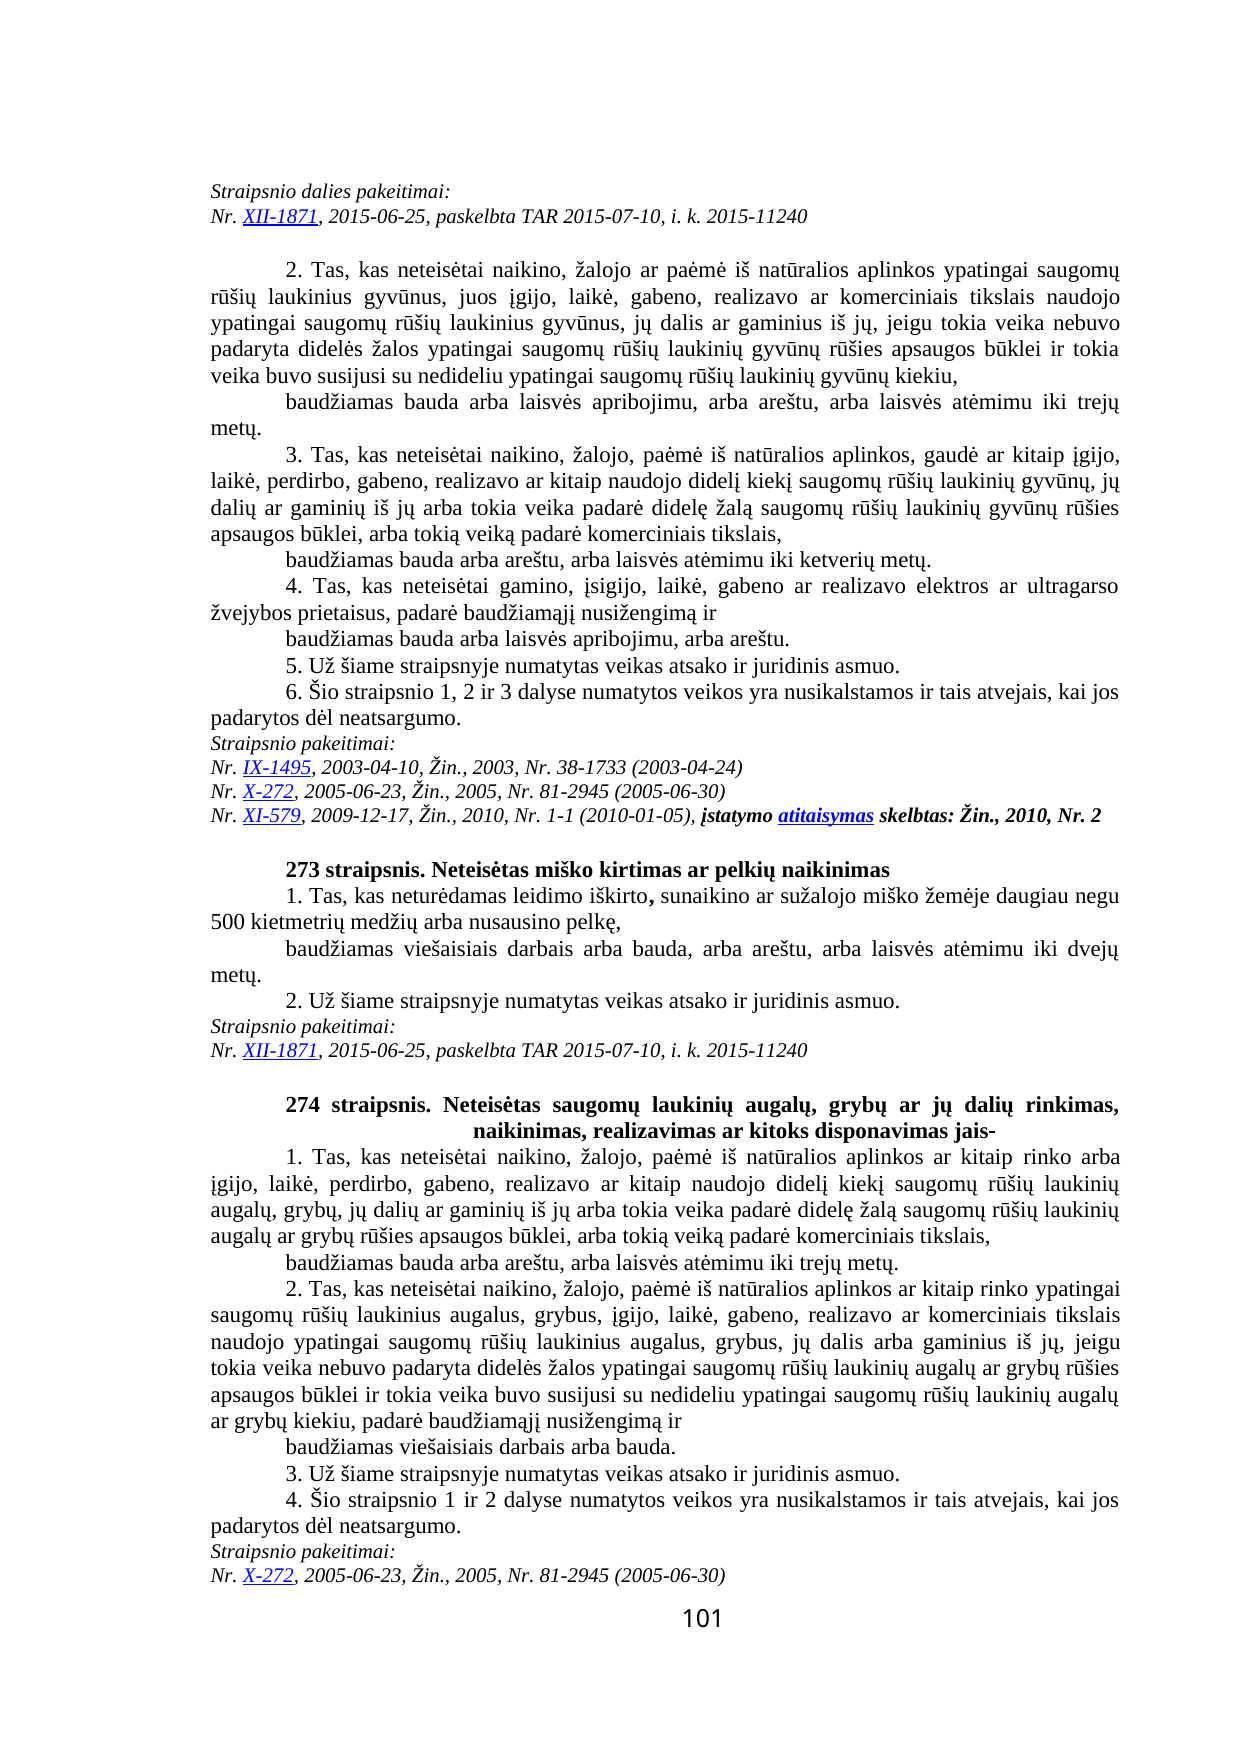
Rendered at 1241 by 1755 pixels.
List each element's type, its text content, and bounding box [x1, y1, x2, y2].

text 4. Tas, kas neteisėtai gamino, įsigijo, laikė, gabeno ar realizavo elektros ar ultragarso žvejybos prietaisus, padarė baudžiamąjį nusižengimą ir [210, 573, 1120, 625]
text 2. Tas, kas neteisėtai naikino, žalojo ar paėmė iš natūralios aplinkos ypatingai saugomų rūšių laukinius gyvūnus, juos įgijo, laikė, gabeno, realizavo ar komerciniais tikslais naudojo ypatingai saugomų rūšių laukinius gyvūnus, jų dalis ar gaminius iš jų, jeigu tokia veika nebuvo padaryta didelės žalos ypatingai saugomų rūšių laukinių gyvūnų rūšies apsaugos būklei ir tokia veika buvo susijusi su nedideliu ypatingai saugomų rūšių laukinių gyvūnų kiekiu, [210, 256, 1120, 388]
text 3. Už šiame straipsnyje numatytas veikas atsako ir juridinis asmuo. [210, 1460, 1120, 1486]
text baudžiamas bauda arba areštu, arba laisvės atėmimu iki trejų metų. [210, 1249, 1120, 1275]
text 2. Tas, kas neteisėtai naikino, žalojo, paėmė iš natūralios aplinkos ar kitaip rinko ypatingai saugomų rūšių laukinius augalus, grybus, įgijo, laikė, gabeno, realizavo ar komerciniais tikslais naudojo ypatingai saugomų rūšių laukinius augalus, grybus, jų dalis arba gaminius iš jų, jeigu tokia veika nebuvo padaryta didelės žalos ypatingai saugomų rūšių laukinių augalų ar grybų rūšies apsaugos būklei ir tokia veika buvo susijusi su nedideliu ypatingai saugomų rūšių laukinių augalų ar grybų kiekiu, padarė baudžiamąjį nusižengimą ir [210, 1275, 1120, 1433]
text Nr. IX-1495, 2003-04-10, Žin., 2003, Nr. 38-1733 (2003-04-24) [210, 755, 1120, 779]
text Nr. X-272, 2005-06-23, Žin., 2005, Nr. 81-2945 (2005-06-30) [210, 779, 1120, 803]
text Nr. XII-1871, 2015-06-25, paskelbta TAR 2015-07-10, i. k. 2015-11240 [210, 1038, 1120, 1062]
text 2. Už šiame straipsnyje numatytas veikas atsako ir juridinis asmuo. [210, 987, 1120, 1014]
text Straipsnio pakeitimai: [210, 1014, 1120, 1038]
text baudžiamas viešaisiais darbais arba bauda. [210, 1433, 1120, 1460]
text Nr. XII-1871, 2015-06-25, paskelbta TAR 2015-07-10, i. k. 2015-11240 [210, 203, 1120, 228]
text baudžiamas viešaisiais darbais arba bauda, arba areštu, arba laisvės atėmimu iki dvejų metų. [210, 935, 1120, 987]
text 4. Šio straipsnio 1 ir 2 dalyse numatytos veikos yra nusikalstamos ir tais atvejais, kai jos padarytos dėl neatsargumo. [210, 1486, 1120, 1539]
text baudžiamas bauda arba laisvės apribojimu, arba areštu, arba laisvės atėmimu iki trejų metų. [210, 388, 1120, 441]
text baudžiamas bauda arba areštu, arba laisvės atėmimu iki ketverių metų. [210, 546, 1120, 573]
text 5. Už šiame straipsnyje numatytas veikas atsako ir juridinis asmuo. [210, 652, 1106, 678]
text 1. Tas, kas neturėdamas leidimo iškirto, sunaikino ar sužalojo miško žemėje daugiau negu 500 kietmetrių medžių arba nusausino pelkę, [210, 882, 1120, 935]
text 274 straipsnis. Neteisėtas saugomų laukinių augalų, grybų ar jų dalių rinkimas, naikinimas, realizavimas ar kitoks disponavimas jais [285, 1091, 1120, 1143]
text 3. Tas, kas neteisėtai naikino, žalojo, paėmė iš natūralios aplinkos, gaudė ar kitaip įgijo, laikė, perdirbo, gabeno, realizavo ar kitaip naudojo didelį kiekį saugomų rūšių laukinių gyvūnų, jų dalių ar gaminių iš jų arba tokia veika padarė didelę žalą saugomų rūšių laukinių gyvūnų rūšies apsaugos būklei, arba tokią veiką padarė komerciniais tikslais, [210, 441, 1120, 546]
text 1. Tas, kas neteisėtai naikino, žalojo, paėmė iš natūralios aplinkos ar kitaip rinko arba įgijo, laikė, perdirbo, gabeno, realizavo ar kitaip naudojo didelį kiekį saugomų rūšių laukinių augalų, grybų, jų dalių ar gaminių iš jų arba tokia veika padarė didelę žalą saugomų rūšių laukinių augalų ar grybų rūšies apsaugos būklei, arba tokią veiką padarė komerciniais tikslais, [210, 1143, 1120, 1249]
text Straipsnio pakeitimai: [210, 731, 1120, 755]
text Nr. X-272, 2005-06-23, Žin., 2005, Nr. 81-2945 (2005-06-30) [210, 1563, 1120, 1587]
text baudžiamas bauda arba laisvės apribojimu, arba areštu. [210, 625, 1120, 652]
text Straipsnio dalies pakeitimai: [210, 179, 1120, 203]
text Straipsnio pakeitimai: [210, 1539, 1120, 1563]
text 273 straipsnis. Neteisėtas miško kirtimas ar pelkių naikinimas [210, 856, 1120, 882]
text Nr. XI-579, 2009-12-17, Žin., 2010, Nr. 1-1 (2010-01-05), įstatymo atitaisymas skelbtas: Žin., 2010, Nr. 2 [210, 803, 1120, 827]
text 6. Šio straipsnio 1, 2 ir 3 dalyse numatytos veikos yra nusikalstamos ir tais atvejais, kai jos padarytos dėl neatsargumo. [210, 678, 1120, 731]
